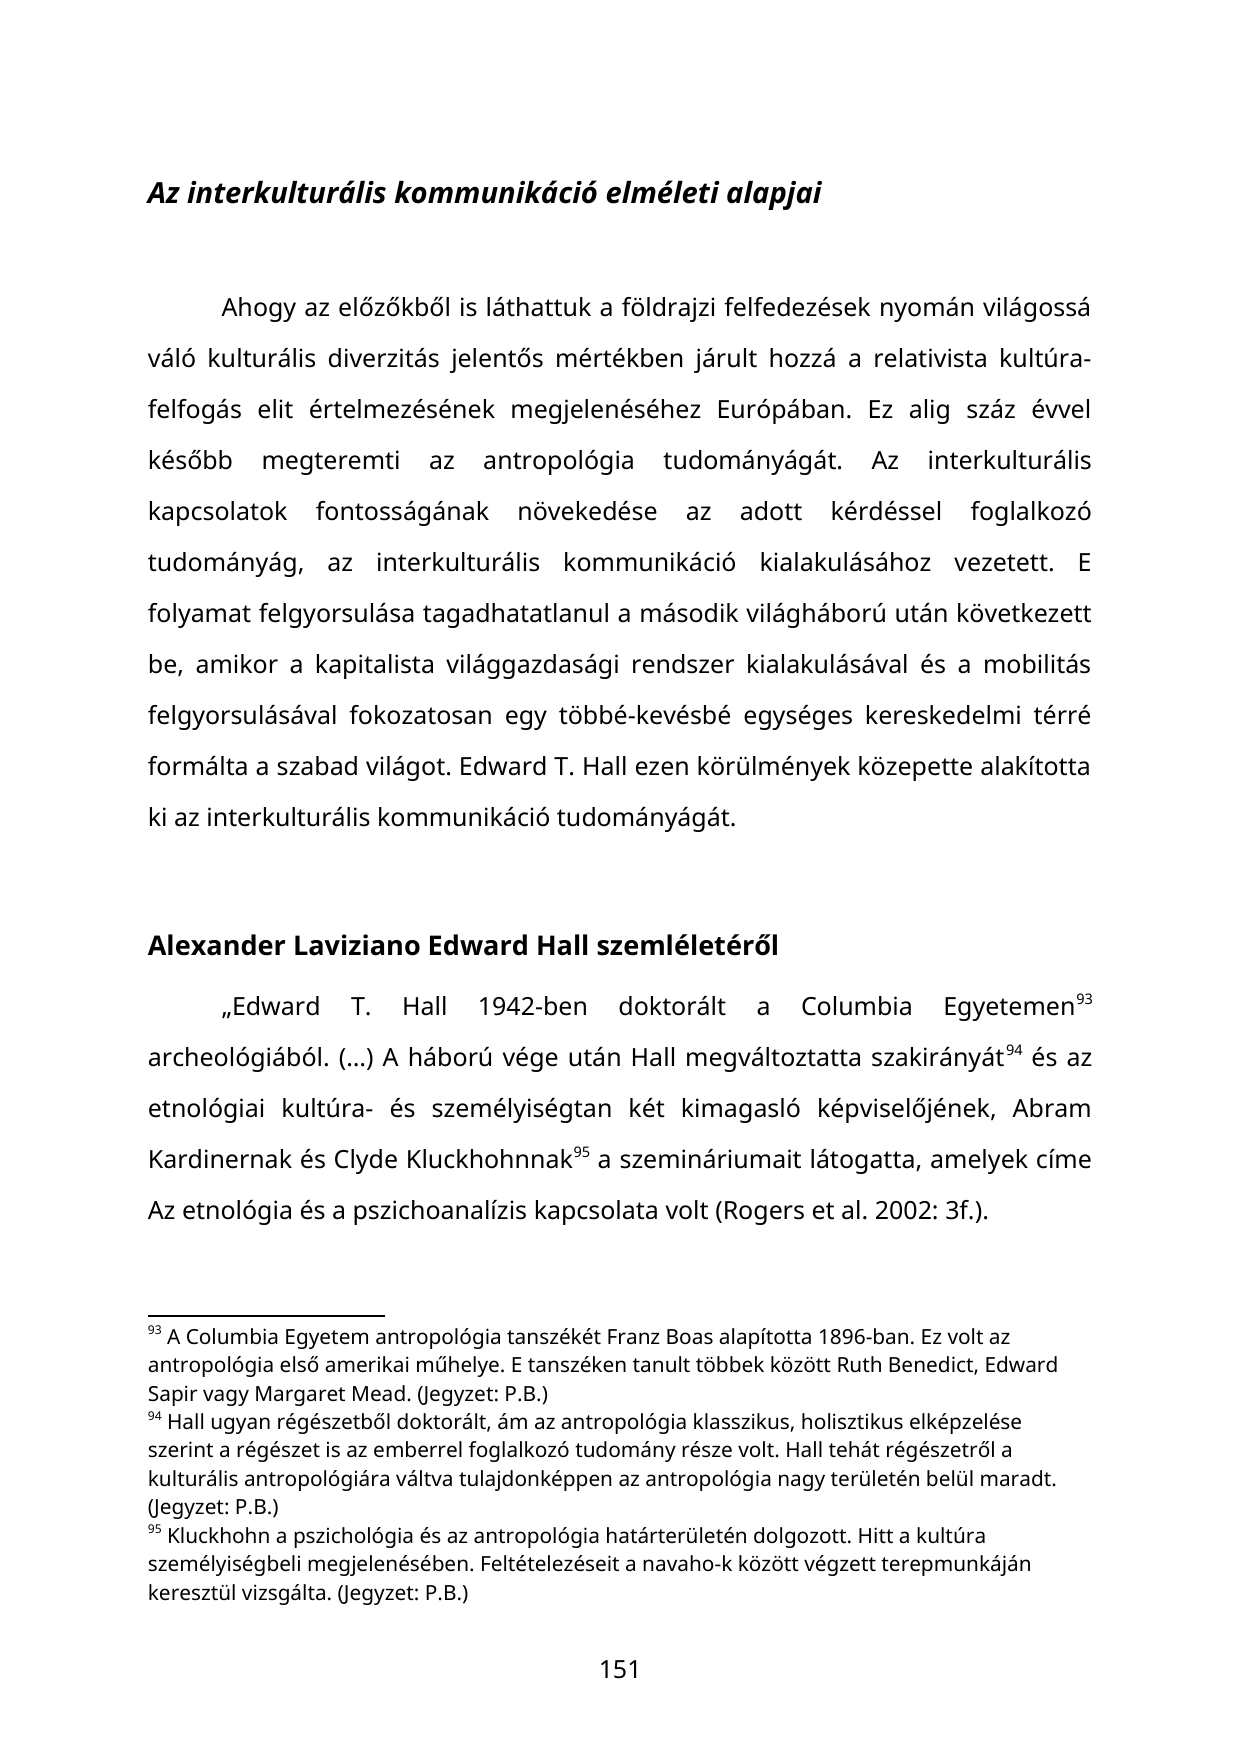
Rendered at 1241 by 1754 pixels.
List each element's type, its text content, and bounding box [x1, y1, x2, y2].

text A Columbia Egyetem antropológia tanszékét Franz Boas alapította 1896-ban. Ez volt az antropológia első amerikai műhelye. E tanszéken tanult többek között Ruth Benedict, Edward Sapir vagy Margaret Mead. (Jegyzet: P.B.) [148, 1322, 1092, 1407]
text Hall ugyan régészetből doktorált, ám az antropológia klasszikus, holisztikus elképzelése szerint a régészet is az emberrel foglalkozó tudomány része volt. Hall tehát régészetről a kulturális antropológiára váltva tulajdonképpen az antropológia nagy területén belül maradt. (Jegyzet: P.B.) [148, 1407, 1092, 1521]
subtitle Alexander Laviziano Edward Hall szemléletéről [148, 927, 1092, 964]
text Kluckhohn a pszichológia és az antropológia határterületén dolgozott. Hitt a kultúra személyiségbeli megjelenésében. Feltételezéseit a navaho-k között végzett terepmunkáján keresztül vizsgálta. (Jegyzet: P.B.) [148, 1521, 1092, 1606]
text „Edward T. Hall 1942-ben doktorált a Columbia Egyetemen archeológiából. (…) A háború vége után Hall megváltoztatta szakirányát és az etnológiai kultúra- és személyiségtan két kimagasló képviselőjének, Abram Kardinernak és Clyde Kluckhohnnak a szemináriumait látogatta, amelyek címe Az etnológia és a pszichoanalízis kapcsolata volt (Rogers et al. 2002: 3f.). [148, 988, 1092, 1227]
subtitle Az interkulturális kommunikáció elméleti alapjai [148, 173, 1092, 212]
text Ahogy az előzőkből is láthattuk a földrajzi felfedezések nyomán világossá váló kulturális diverzitás jelentős mértékben járult hozzá a relativista kultúra-felfogás elit értelmezésének megjelenéséhez Európában. Ez alig száz évvel később megteremti az antropológia tudományágát. Az interkulturális kapcsolatok fontosságának növekedése az adott kérdéssel foglalkozó tudományág, az interkulturális kommunikáció kialakulásához vezetett. E folyamat felgyorsulása tagadhatatlanul a második világháború után következett be, amikor a kapitalista világgazdasági rendszer kialakulásával és a mobilitás felgyorsulásával fokozatosan egy többé-kevésbé egységes kereskedelmi térré formálta a szabad világot. Edward T. Hall ezen körülmények közepette alakította ki az interkulturális kommunikáció tudományágát. [148, 289, 1092, 834]
